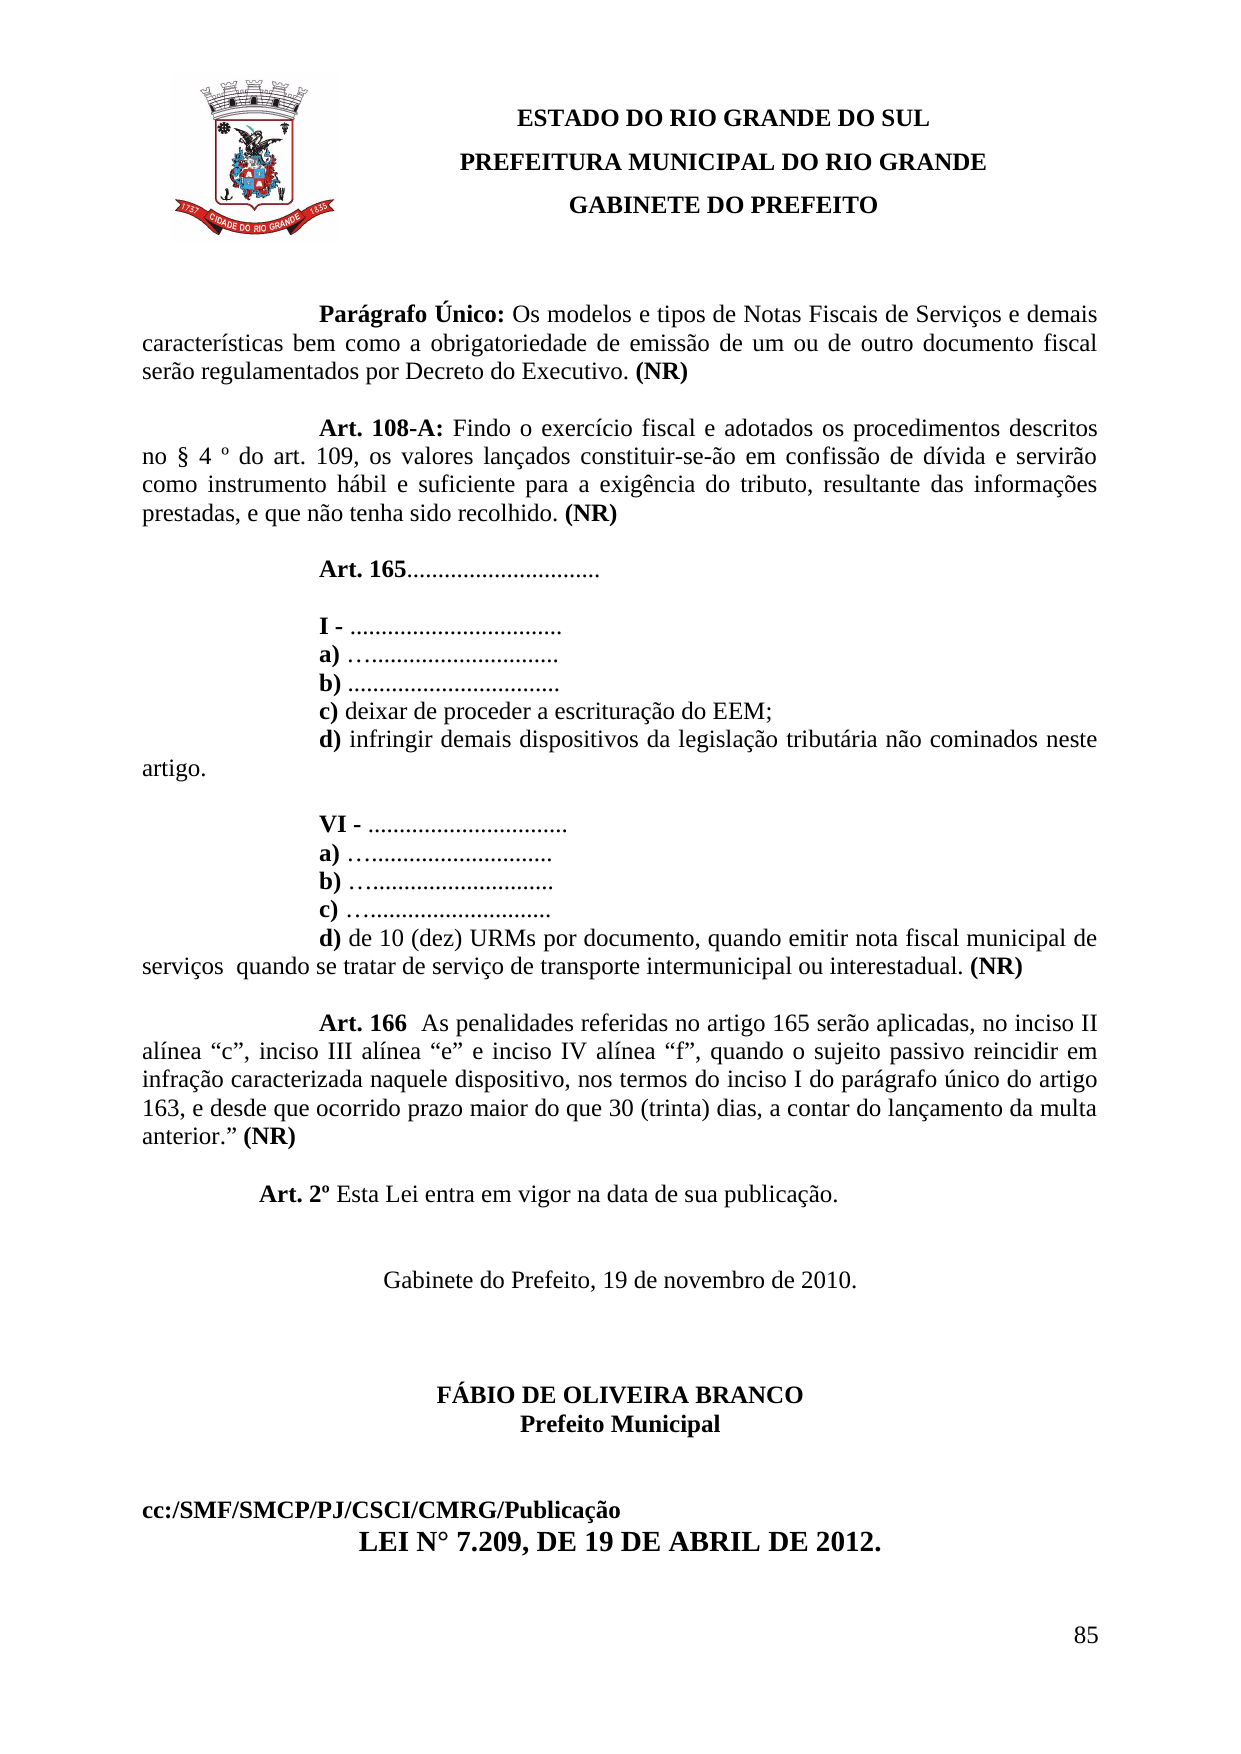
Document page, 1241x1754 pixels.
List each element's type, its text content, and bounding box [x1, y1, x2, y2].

text I - .................................. [142, 612, 1098, 640]
text Gabinete do Prefeito, 19 de novembro de 2010. [142, 1265, 1098, 1294]
text a) …............................. [142, 838, 1098, 867]
text b) .................................. [142, 668, 1098, 697]
text FÁBIO DE OLIVEIRA BRANCO [142, 1380, 1098, 1409]
text Art. 108-A: Findo o exercício fiscal e adotados os procedimentos descritos no § 4 º do art. 109, os valores lançados constituir-se-ão em confissão de dívida e servirão como instrumento hábil e suficiente para a exigência do tributo, resultante das informações prestadas, e que não tenha sido recolhido. (NR) [142, 413, 1098, 527]
text Art. 165............................... [142, 555, 1098, 583]
text b) …............................. [142, 867, 1098, 895]
text LEI N° 7.209, DE 19 DE ABRIL DE 2012. [142, 1524, 1098, 1557]
text cc:/SMF/SMCP/PJ/CSCI/CMRG/Publicação [142, 1495, 1098, 1524]
text VI - ................................ [142, 810, 1098, 838]
text a) ….............................. [142, 640, 1098, 668]
text d) de 10 (dez) URMs por documento, quando emitir nota fiscal municipal de serviços quando se tratar de serviço de transporte intermunicipal ou interestadual. (NR) [142, 923, 1098, 980]
text c) deixar de proceder a escrituração do EEM; [142, 697, 1098, 725]
text c) …............................. [142, 895, 1098, 923]
text d) infringir demais dispositivos da legislação tributária não cominados neste artigo. [142, 725, 1098, 782]
text Art. 166 As penalidades referidas no artigo 165 serão aplicadas, no inciso II alínea “c”, inciso III alínea “e” e inciso IV alínea “f”, quando o sujeito passivo reincidir em infração caracterizada naquele dispositivo, nos termos do inciso I do parágrafo único do artigo 163, e desde que ocorrido prazo maior do que 30 (trinta) dias, a contar do lançamento da multa anterior.” (NR) [142, 1008, 1098, 1150]
text Prefeito Municipal [142, 1409, 1098, 1437]
text Parágrafo Único: Os modelos e tipos de Notas Fiscais de Serviços e demais características bem como a obrigatoriedade de emissão de um ou de outro documento fiscal serão regulamentados por Decreto do Executivo. (NR) [142, 300, 1098, 385]
picture [169, 73, 340, 242]
text Art. 2º Esta Lei entra em vigor na data de sua publicação. [142, 1179, 1098, 1207]
